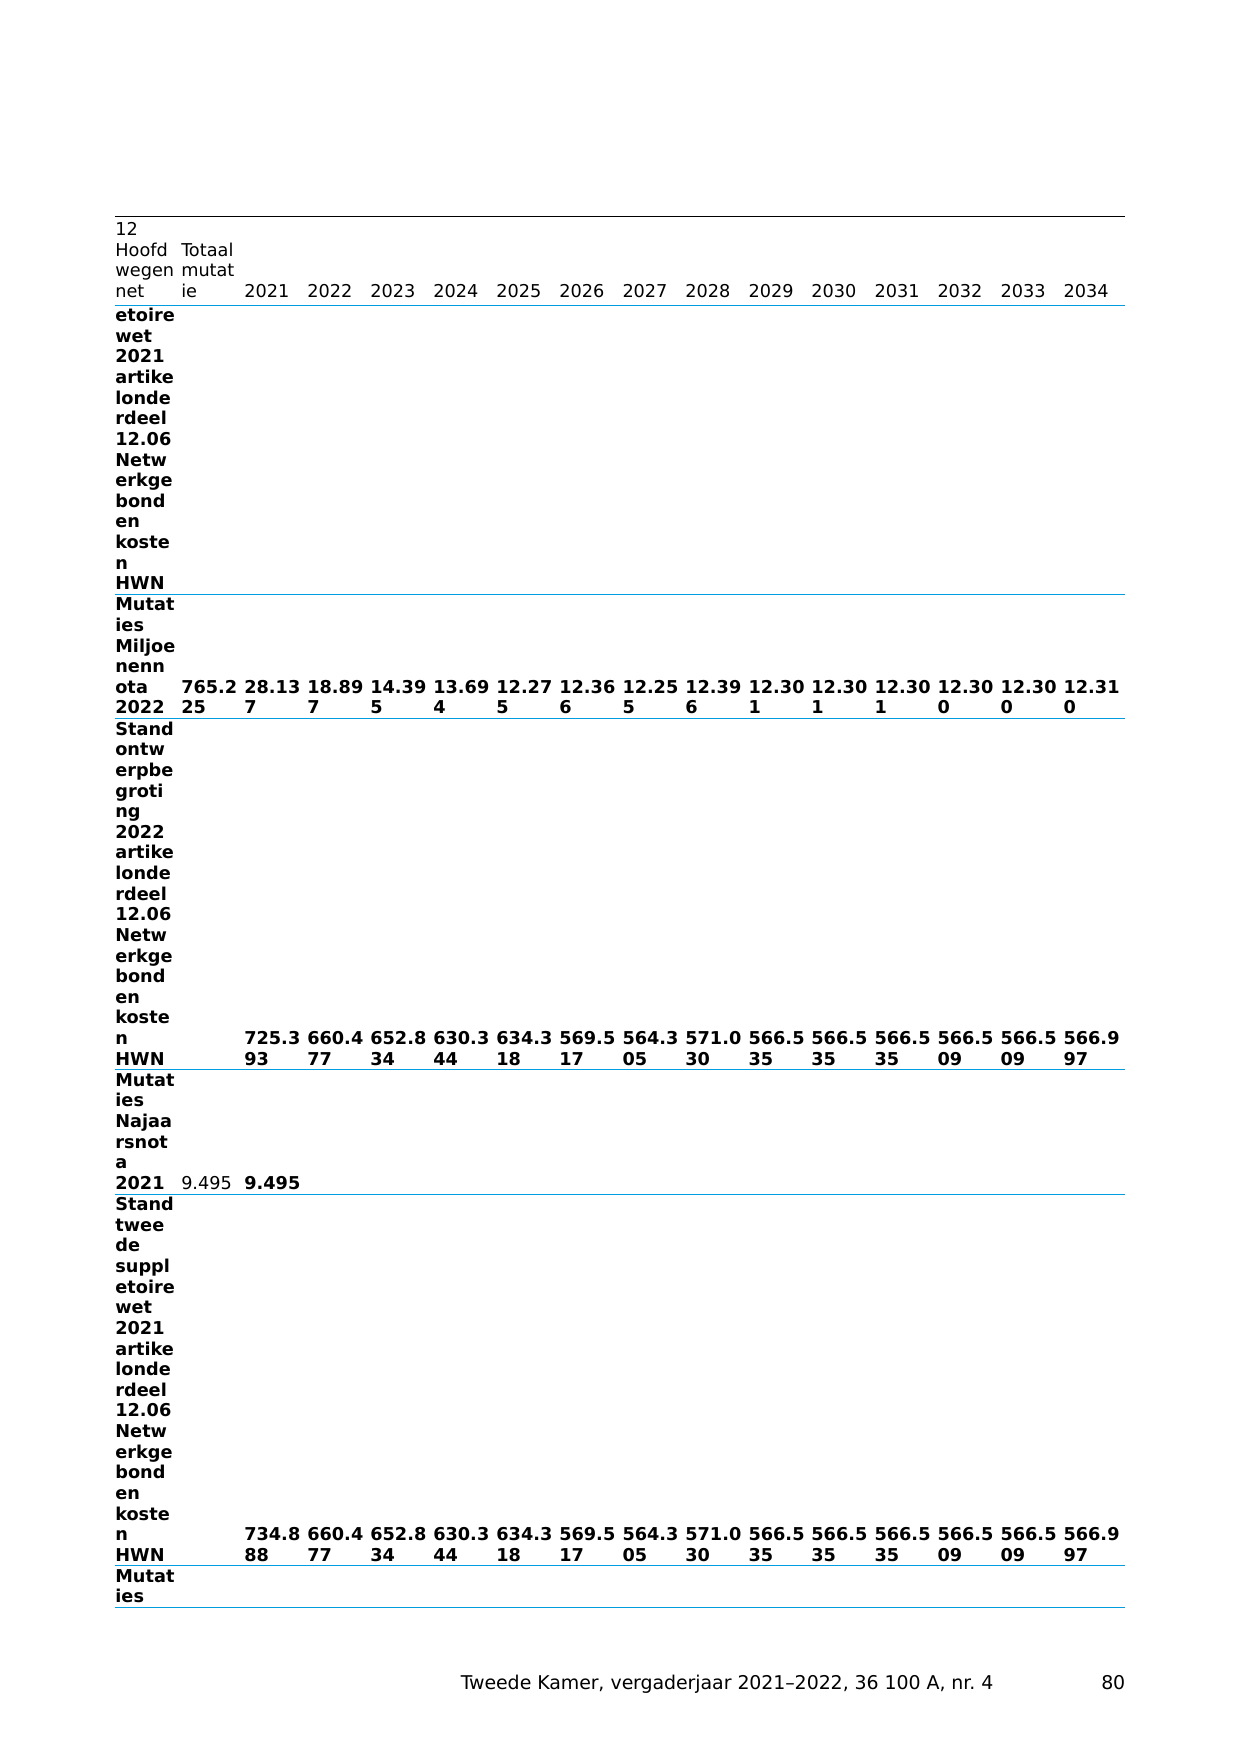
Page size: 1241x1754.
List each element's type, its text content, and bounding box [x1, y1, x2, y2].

table_cell [430, 306, 493, 594]
table_cell 569.517 [556, 1195, 619, 1565]
table_cell 566.509 [998, 1195, 1060, 1565]
table_cell [808, 1070, 871, 1193]
table_cell [619, 1070, 682, 1193]
table_cell [178, 306, 241, 594]
table_cell 13.694 [430, 595, 493, 718]
table_cell Totaal mutatie [178, 217, 241, 304]
table_cell [493, 1070, 556, 1193]
table_cell 571.030 [682, 719, 745, 1069]
table_cell [304, 1566, 367, 1607]
table_cell 12.301 [808, 595, 871, 718]
table_cell 566.997 [1060, 1195, 1125, 1565]
table_cell 12.310 [1060, 595, 1125, 718]
table_cell 2026 [556, 217, 619, 304]
table_cell [871, 1566, 934, 1607]
table_cell [367, 1566, 430, 1607]
table_cell [934, 1070, 997, 1193]
table_cell [1060, 1070, 1125, 1193]
table_cell [556, 1070, 619, 1193]
table_cell [1060, 1566, 1125, 1607]
table_cell [619, 1566, 682, 1607]
table_cell 564.305 [619, 719, 682, 1069]
table_cell [745, 1566, 808, 1607]
table_cell 725.393 [241, 719, 304, 1069]
table_cell 2028 [682, 217, 745, 304]
table_cell 2023 [367, 217, 430, 304]
table_cell 652.834 [367, 1195, 430, 1565]
table_cell [808, 306, 871, 594]
table_cell 2029 [745, 217, 808, 304]
table_cell [304, 1070, 367, 1193]
table_cell 9.495 [241, 1070, 304, 1193]
table_cell 2033 [998, 217, 1060, 304]
table_cell 2022 [304, 217, 367, 304]
table_cell [367, 1070, 430, 1193]
table_cell Stand tweede suppletoire wet 2021 artikelonderdeel 12.06 Netwerkgebonden kosten HWN [115, 1195, 178, 1565]
table_cell 12.275 [493, 595, 556, 718]
table_cell 569.517 [556, 719, 619, 1069]
table_cell 2027 [619, 217, 682, 304]
table_cell [304, 306, 367, 594]
table_cell Mutaties [115, 1566, 178, 1607]
table_cell Mutaties Najaarsnota 2021 [115, 1070, 178, 1193]
table_cell 12 Hoofdwegennet [115, 217, 178, 304]
table_cell 566.535 [808, 719, 871, 1069]
table_cell [745, 306, 808, 594]
table_cell 634.318 [493, 1195, 556, 1565]
table_cell [178, 719, 241, 1069]
table_cell Stand ontwerpbegroting 2022 artikelonderdeel 12.06 Netwerkgebonden kosten HWN [115, 719, 178, 1069]
table_cell 566.535 [871, 1195, 934, 1565]
table_cell 634.318 [493, 719, 556, 1069]
table_cell [241, 306, 304, 594]
table_cell [682, 306, 745, 594]
table_cell [871, 306, 934, 594]
table_cell 28.137 [241, 595, 304, 718]
table_cell [430, 1566, 493, 1607]
table_cell 12.396 [682, 595, 745, 718]
table_cell 571.030 [682, 1195, 745, 1565]
table_cell [178, 1195, 241, 1565]
table_header Tabel 7 Artikel 17 Megaprojecten verkeer en vervoer [115, 191, 1125, 216]
table_cell 2034 [1060, 217, 1125, 304]
table_cell 12.300 [998, 595, 1060, 718]
table_cell [871, 1070, 934, 1193]
table_cell 9.495 [178, 1070, 241, 1193]
table_cell 630.344 [430, 1195, 493, 1565]
table_cell [682, 1566, 745, 1607]
table_cell [619, 306, 682, 594]
table_cell [556, 1566, 619, 1607]
table_cell 564.305 [619, 1195, 682, 1565]
table_cell 566.535 [808, 1195, 871, 1565]
table_cell [998, 1566, 1060, 1607]
table_cell 2030 [808, 217, 871, 304]
table_cell Mutaties Miljoenennota 2022 [115, 595, 178, 718]
table_cell [493, 1566, 556, 1607]
table_cell 566.509 [934, 1195, 997, 1565]
table_cell [934, 1566, 997, 1607]
table_cell 2031 [871, 217, 934, 304]
table_cell 765.225 [178, 595, 241, 718]
table_cell 2021 [241, 217, 304, 304]
table_cell 12.300 [934, 595, 997, 718]
table_cell [745, 1070, 808, 1193]
table_cell [241, 1566, 304, 1607]
table_cell 2032 [934, 217, 997, 304]
table_cell [1060, 306, 1125, 594]
table_cell 660.477 [304, 719, 367, 1069]
table_cell 566.509 [998, 719, 1060, 1069]
table_cell 2025 [493, 217, 556, 304]
table_cell 566.535 [745, 1195, 808, 1565]
table_cell 12.301 [871, 595, 934, 718]
table_cell 630.344 [430, 719, 493, 1069]
table_cell [430, 1070, 493, 1193]
table_cell 12.366 [556, 595, 619, 718]
table_cell 2024 [430, 217, 493, 304]
table_cell [998, 306, 1060, 594]
table_cell 734.888 [241, 1195, 304, 1565]
table_cell 566.535 [745, 719, 808, 1069]
table_cell 12.255 [619, 595, 682, 718]
table_cell [682, 1070, 745, 1193]
table_cell 12.301 [745, 595, 808, 718]
table_cell 652.834 [367, 719, 430, 1069]
table_cell 566.997 [1060, 719, 1125, 1069]
table_cell 660.477 [304, 1195, 367, 1565]
table_cell 18.897 [304, 595, 367, 718]
table_cell [556, 306, 619, 594]
table_cell 14.395 [367, 595, 430, 718]
table_cell 566.535 [871, 719, 934, 1069]
table_cell etoire wet 2021 artikelonderdeel 12.06 Netwerkgebonden kosten HWN [115, 306, 178, 594]
table_cell [178, 1566, 241, 1607]
table_cell [367, 306, 430, 594]
table_cell [493, 306, 556, 594]
table_cell [998, 1070, 1060, 1193]
table_cell 566.509 [934, 719, 997, 1069]
table_cell [808, 1566, 871, 1607]
table_cell [934, 306, 997, 594]
